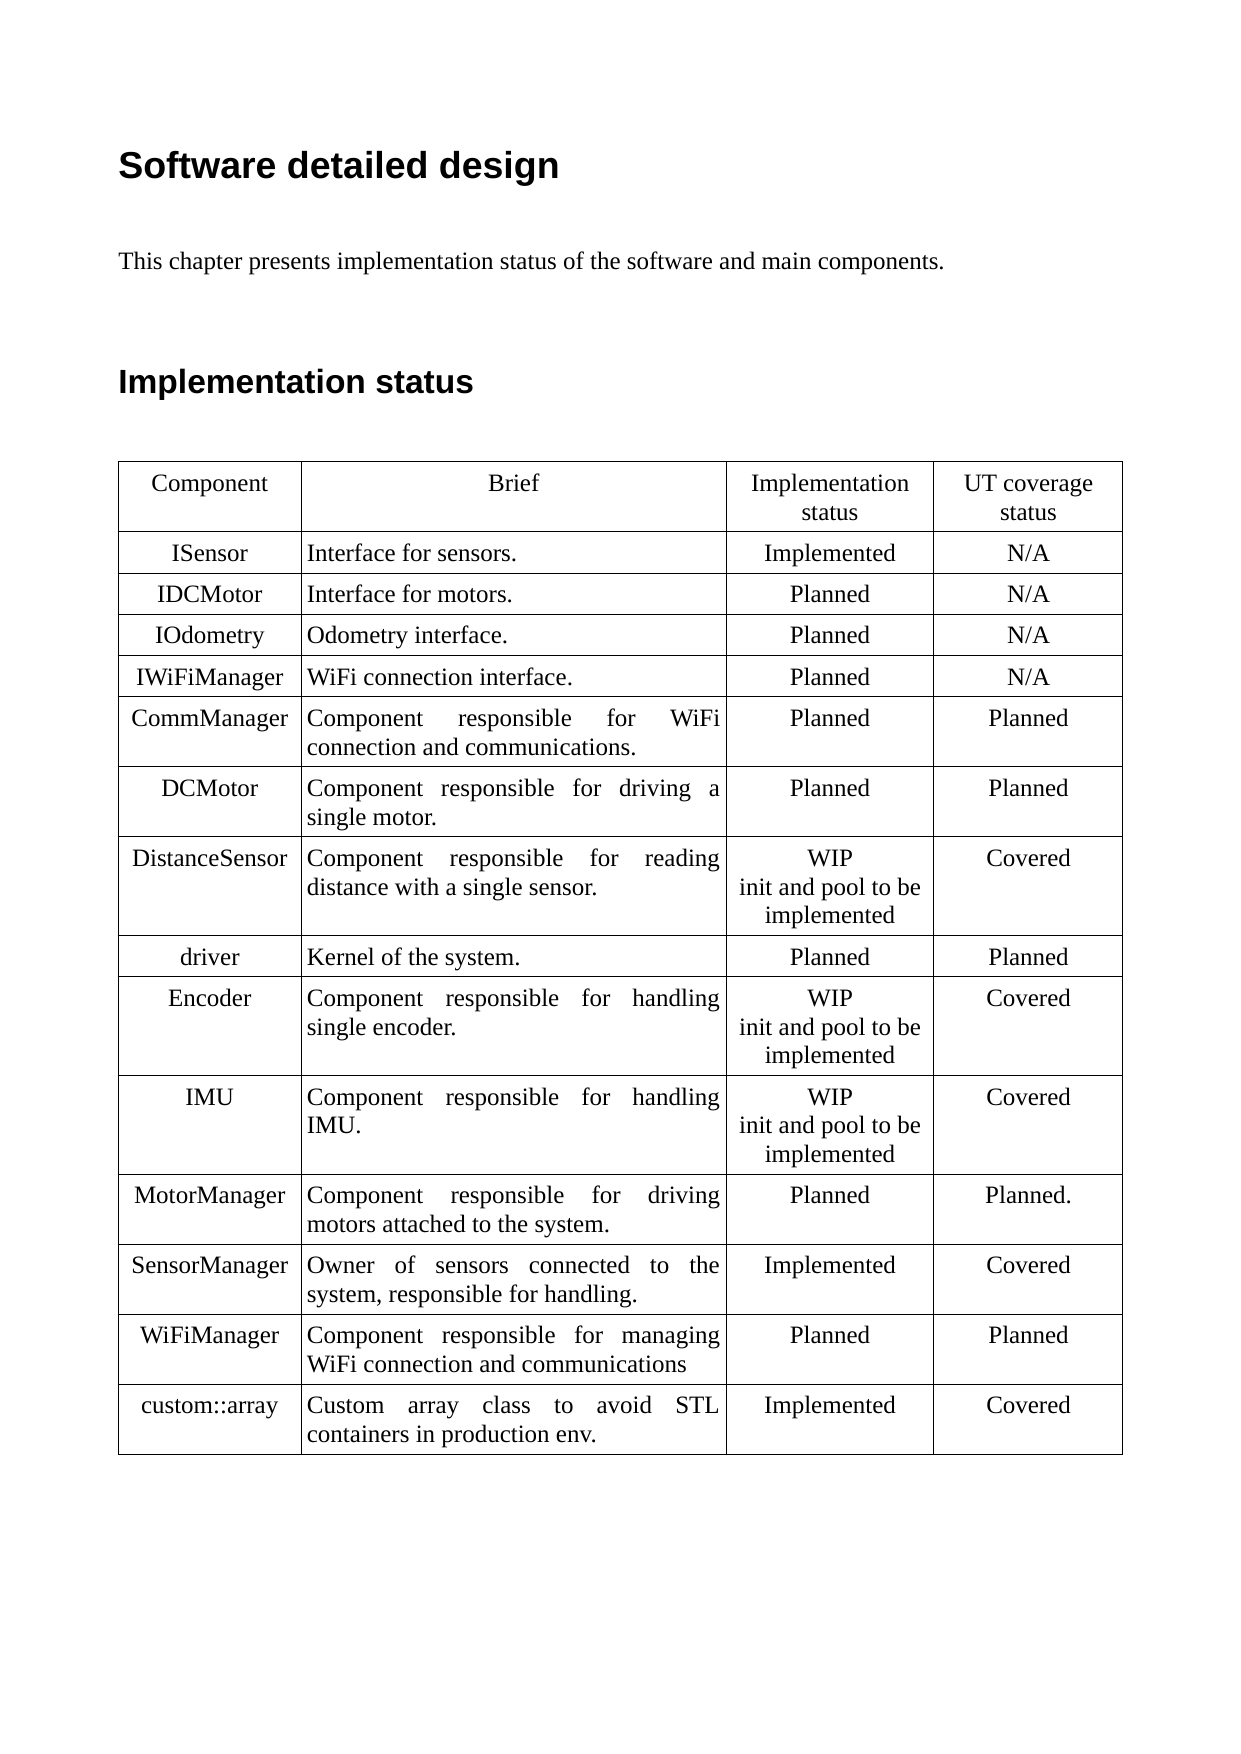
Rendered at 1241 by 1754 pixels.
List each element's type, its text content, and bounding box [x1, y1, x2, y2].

table_cell Implemented [727, 1245, 933, 1314]
table_cell Covered [934, 1076, 1122, 1174]
table_cell IDCMotor [119, 574, 301, 614]
table_cell IMU [119, 1076, 301, 1174]
table_header Implementation status [727, 462, 933, 531]
table_cell N/A [934, 615, 1122, 655]
table_cell Custom array class to avoid STL containers in production env. [302, 1385, 726, 1454]
table_cell N/A [934, 656, 1122, 696]
table_cell WIP init and pool to be implemented [727, 1076, 933, 1174]
table_cell Covered [934, 837, 1122, 935]
table_cell Planned [727, 697, 933, 766]
table_cell IWiFiManager [119, 656, 301, 696]
table_cell DCMotor [119, 767, 301, 836]
table_cell WIP init and pool to be implemented [727, 837, 933, 935]
table_cell Planned [727, 936, 933, 976]
table_cell Encoder [119, 977, 301, 1075]
table_cell Interface for sensors. [302, 532, 726, 572]
table_cell Planned [727, 574, 933, 614]
table_cell Covered [934, 977, 1122, 1075]
table_cell Component responsible for handling IMU. [302, 1076, 726, 1174]
table_cell Implemented [727, 532, 933, 572]
table_header UT coverage status [934, 462, 1122, 531]
table_cell WIP init and pool to be implemented [727, 977, 933, 1075]
table_cell Owner of sensors connected to the system, responsible for handling. [302, 1245, 726, 1314]
table_cell Planned [934, 1315, 1122, 1384]
table_cell Planned [727, 615, 933, 655]
table_cell Planned [727, 1175, 933, 1244]
table_cell Planned [727, 767, 933, 836]
table_cell Component responsible for WiFi connection and communications. [302, 697, 726, 766]
table_cell Interface for motors. [302, 574, 726, 614]
table_cell ISensor [119, 532, 301, 572]
table_cell IOdometry [119, 615, 301, 655]
table_cell Implemented [727, 1385, 933, 1454]
text This chapter presents implementation status of the software and main components. [118, 246, 1122, 275]
table_cell Planned. [934, 1175, 1122, 1244]
table_cell Component responsible for reading distance with a single sensor. [302, 837, 726, 935]
table_cell Planned [934, 936, 1122, 976]
table_cell Component responsible for driving motors attached to the system. [302, 1175, 726, 1244]
subtitle Implementation status [118, 362, 1122, 401]
table_cell N/A [934, 574, 1122, 614]
table_cell Covered [934, 1245, 1122, 1314]
table_cell Planned [727, 1315, 933, 1384]
table_cell Component responsible for driving a single motor. [302, 767, 726, 836]
table_cell Odometry interface. [302, 615, 726, 655]
table_cell N/A [934, 532, 1122, 572]
table_cell CommManager [119, 697, 301, 766]
table_cell driver [119, 936, 301, 976]
table_cell Planned [727, 656, 933, 696]
table_cell Covered [934, 1385, 1122, 1454]
table_cell Kernel of the system. [302, 936, 726, 976]
table_header Brief [302, 462, 726, 531]
table_cell Component responsible for handling single encoder. [302, 977, 726, 1075]
table_cell MotorManager [119, 1175, 301, 1244]
table_cell Planned [934, 767, 1122, 836]
table_header Component [119, 462, 301, 531]
table_cell WiFi connection interface. [302, 656, 726, 696]
table_cell Planned [934, 697, 1122, 766]
table_cell DistanceSensor [119, 837, 301, 935]
table_cell custom::array [119, 1385, 301, 1454]
subtitle Software detailed design [118, 143, 1122, 186]
table_cell Component responsible for managing WiFi connection and communications [302, 1315, 726, 1384]
table_cell WiFiManager [119, 1315, 301, 1384]
table_cell SensorManager [119, 1245, 301, 1314]
